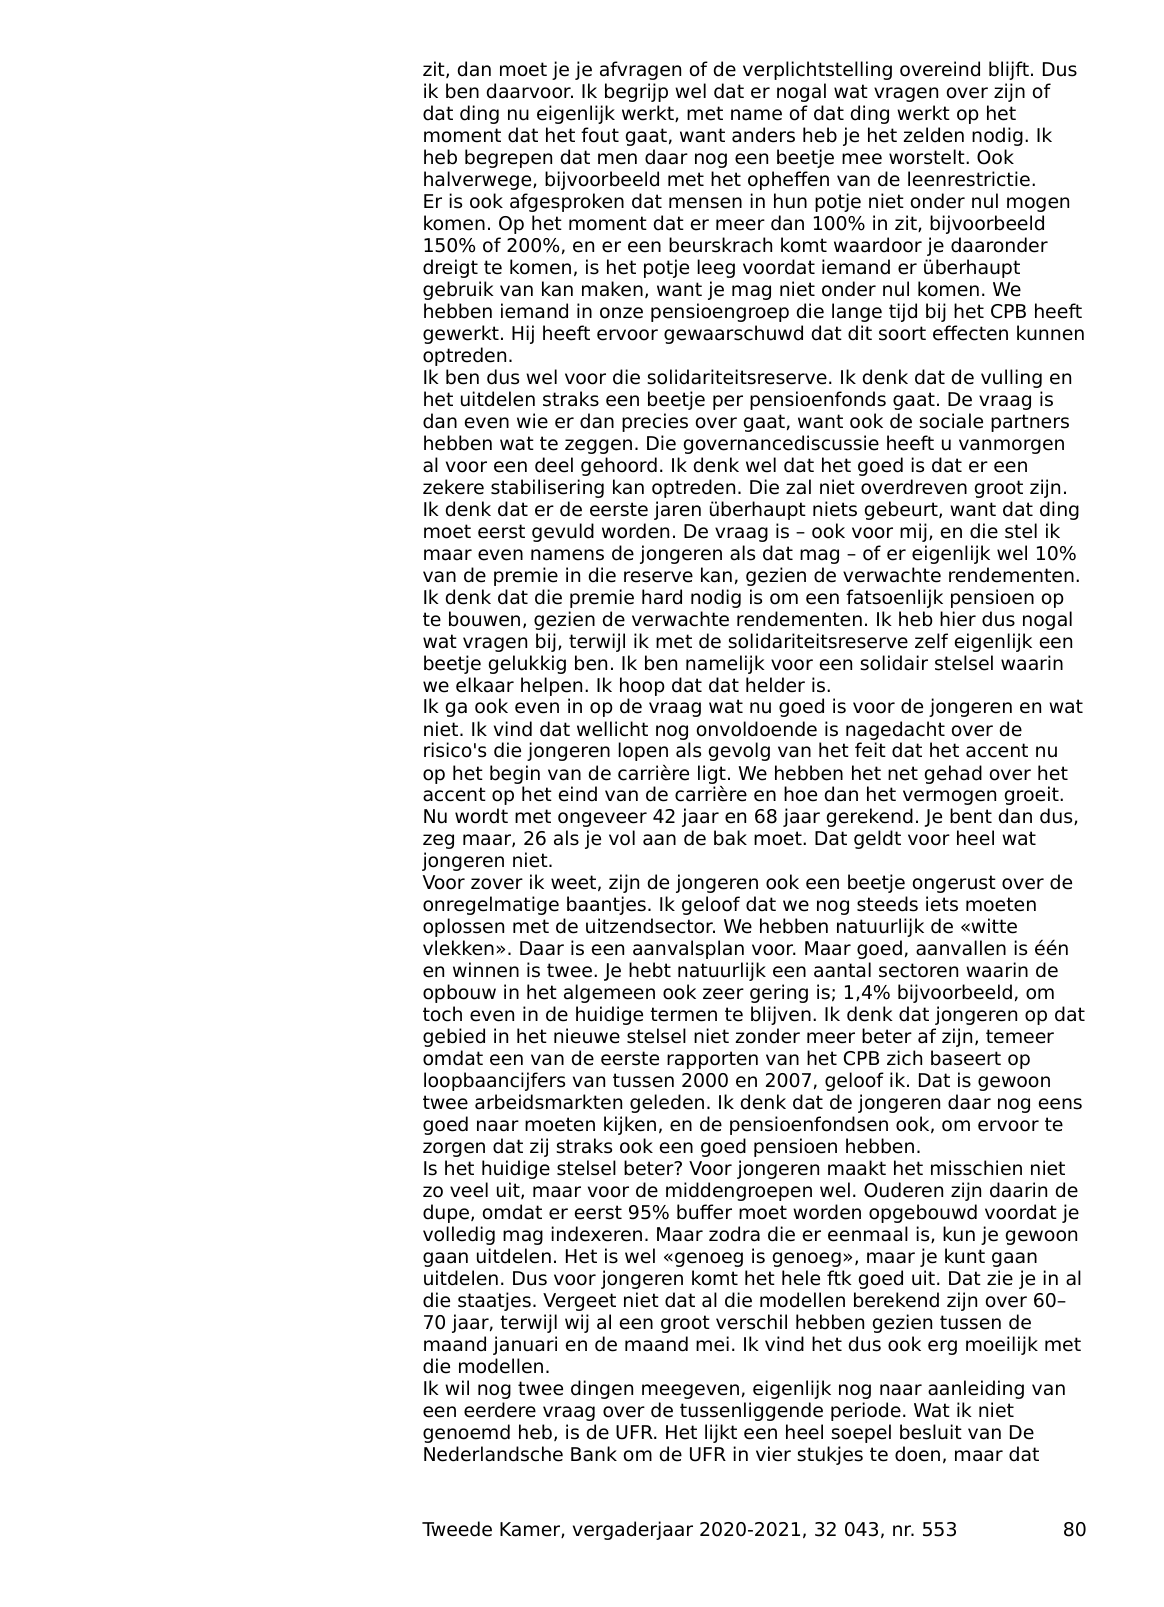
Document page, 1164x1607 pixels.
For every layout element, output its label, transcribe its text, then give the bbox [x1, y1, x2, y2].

text Ik ben dus wel voor die solidariteitsreserve. Ik denk dat de vulling en het uitdelen straks een beetje per pensioenfonds gaat. De vraag is dan even wie er dan precies over gaat, want ook de sociale partners hebben wat te zeggen. Die governancediscussie heeft u vanmorgen al voor een deel gehoord. Ik denk wel dat het goed is dat er een zekere stabilisering kan optreden. Die zal niet overdreven groot zijn. Ik denk dat er de eerste jaren überhaupt niets gebeurt, want dat ding moet eerst gevuld worden. De vraag is – ook voor mij, en die stel ik maar even namens de jongeren als dat mag – of er eigenlijk wel 10% van de premie in die reserve kan, gezien de verwachte rendementen. Ik denk dat die premie hard nodig is om een fatsoenlijk pensioen op te bouwen, gezien de verwachte rendementen. Ik heb hier dus nogal wat vragen bij, terwijl ik met de solidariteitsreserve zelf eigenlijk een beetje gelukkig ben. Ik ben namelijk voor een solidair stelsel waarin we elkaar helpen. Ik hoop dat dat helder is. [422, 367, 1087, 696]
text Ik ga ook even in op de vraag wat nu goed is voor de jongeren en wat niet. Ik vind dat wellicht nog onvoldoende is nagedacht over de risico's die jongeren lopen als gevolg van het feit dat het accent nu op het begin van de carrière ligt. We hebben het net gehad over het accent op het eind van de carrière en hoe dan het vermogen groeit. Nu wordt met ongeveer 42 jaar en 68 jaar gerekend. Je bent dan dus, zeg maar, 26 als je vol aan de bak moet. Dat geldt voor heel wat jongeren niet. [422, 696, 1087, 872]
text Ik wil nog twee dingen meegeven, eigenlijk nog naar aanleiding van een eerdere vraag over de tussenliggende periode. Wat ik niet genoemd heb, is de UFR. Het lijkt een heel soepel besluit van De Nederlandsche Bank om de UFR in vier stukjes te doen, maar dat [422, 1378, 1087, 1466]
text Er is ook afgesproken dat mensen in hun potje niet onder nul mogen komen. Op het moment dat er meer dan 100% in zit, bijvoorbeeld 150% of 200%, en er een beurskrach komt waardoor je daaronder dreigt te komen, is het potje leeg voordat iemand er überhaupt gebruik van kan maken, want je mag niet onder nul komen. We hebben iemand in onze pensioengroep die lange tijd bij het CPB heeft gewerkt. Hij heeft ervoor gewaarschuwd dat dit soort effecten kunnen optreden. [422, 191, 1087, 367]
text zit, dan moet je je afvragen of de verplichtstelling overeind blijft. Dus ik ben daarvoor. Ik begrijp wel dat er nogal wat vragen over zijn of dat ding nu eigenlijk werkt, met name of dat ding werkt op het moment dat het fout gaat, want anders heb je het zelden nodig. Ik heb begrepen dat men daar nog een beetje mee worstelt. Ook halverwege, bijvoorbeeld met het opheffen van de leenrestrictie. [422, 59, 1087, 191]
text Is het huidige stelsel beter? Voor jongeren maakt het misschien niet zo veel uit, maar voor de middengroepen wel. Ouderen zijn daarin de dupe, omdat er eerst 95% buffer moet worden opgebouwd voordat je volledig mag indexeren. Maar zodra die er eenmaal is, kun je gewoon gaan uitdelen. Het is wel «genoeg is genoeg», maar je kunt gaan uitdelen. Dus voor jongeren komt het hele ftk goed uit. Dat zie je in al die staatjes. Vergeet niet dat al die modellen berekend zijn over 60–70 jaar, terwijl wij al een groot verschil hebben gezien tussen de maand januari en de maand mei. Ik vind het dus ook erg moeilijk met die modellen. [422, 1158, 1087, 1378]
text Voor zover ik weet, zijn de jongeren ook een beetje ongerust over de onregelmatige baantjes. Ik geloof dat we nog steeds iets moeten oplossen met de uitzendsector. We hebben natuurlijk de «witte vlekken». Daar is een aanvalsplan voor. Maar goed, aanvallen is één en winnen is twee. Je hebt natuurlijk een aantal sectoren waarin de opbouw in het algemeen ook zeer gering is; 1,4% bijvoorbeeld, om toch even in de huidige termen te blijven. Ik denk dat jongeren op dat gebied in het nieuwe stelsel niet zonder meer beter af zijn, temeer omdat een van de eerste rapporten van het CPB zich baseert op loopbaancijfers van tussen 2000 en 2007, geloof ik. Dat is gewoon twee arbeidsmarkten geleden. Ik denk dat de jongeren daar nog eens goed naar moeten kijken, en de pensioenfondsen ook, om ervoor te zorgen dat zij straks ook een goed pensioen hebben. [422, 872, 1087, 1158]
